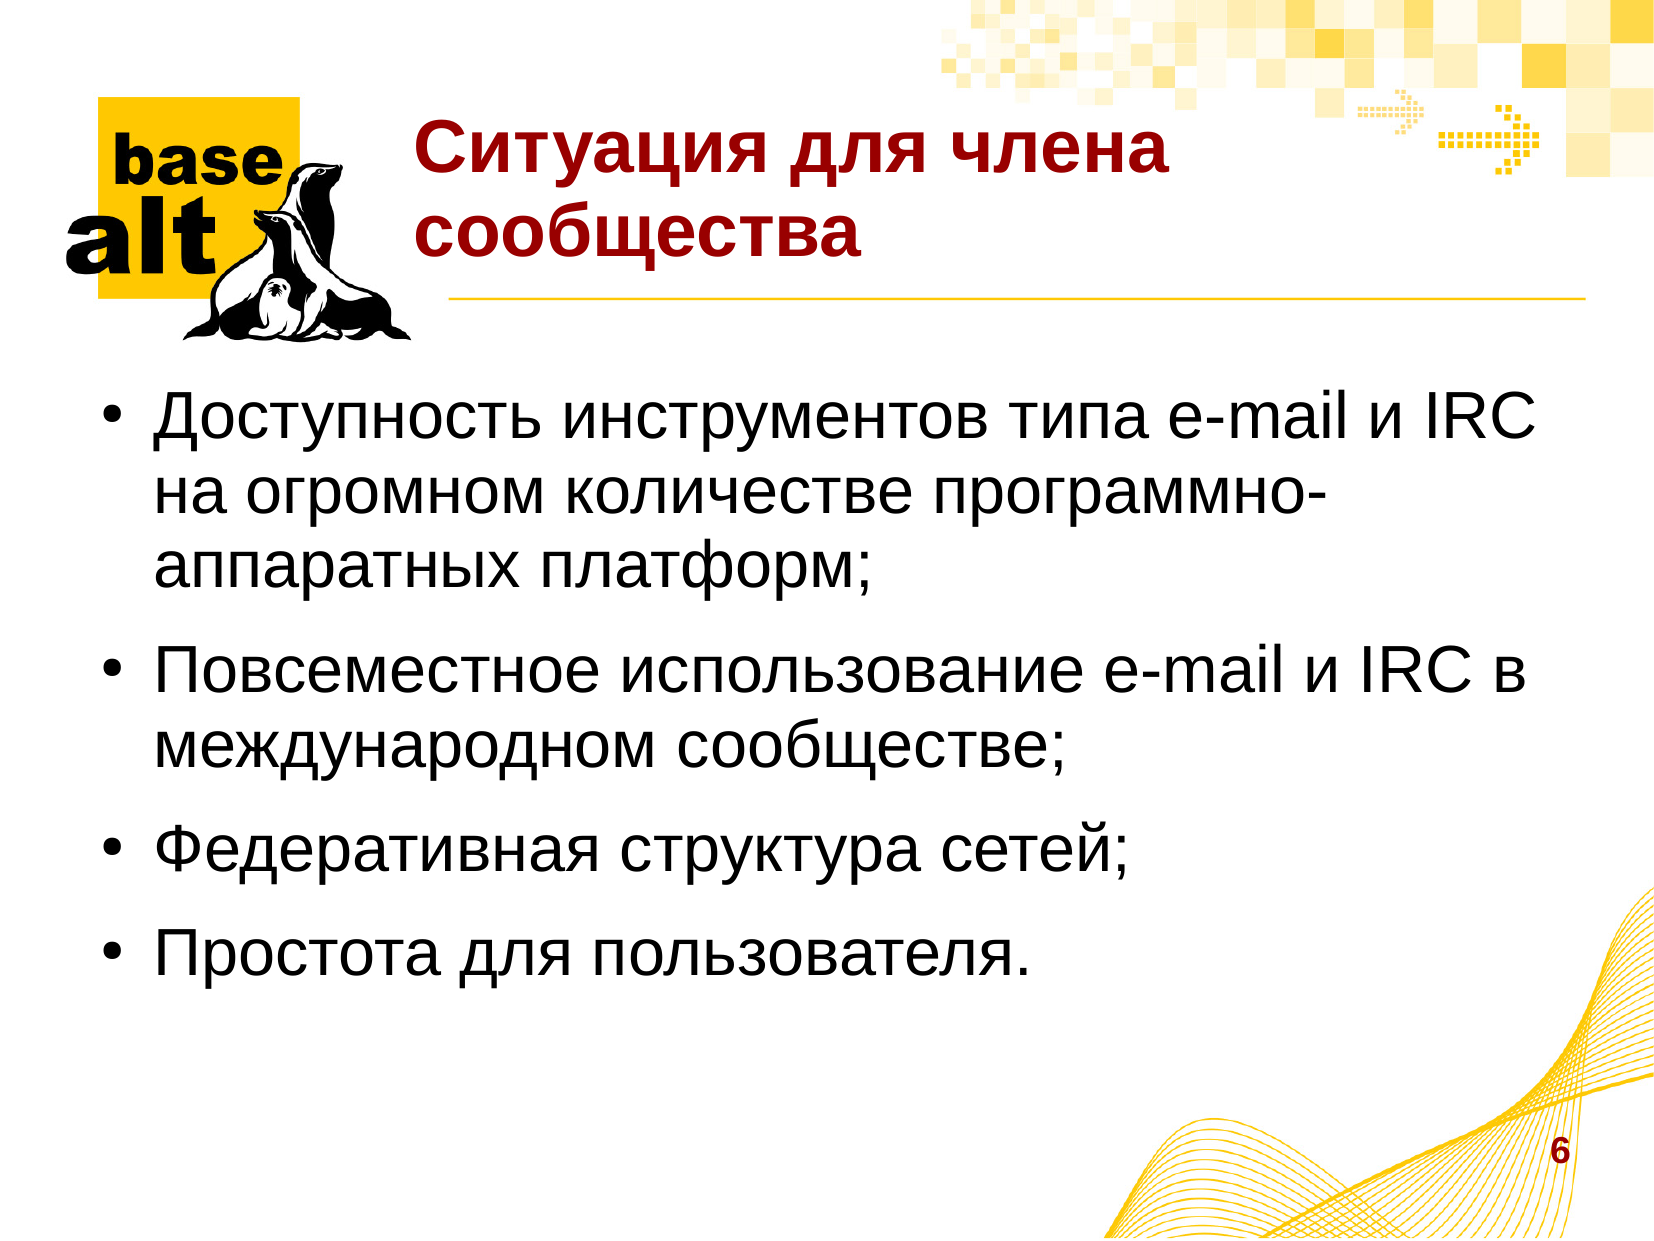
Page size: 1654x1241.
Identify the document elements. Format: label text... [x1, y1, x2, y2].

title Ситуация для члена сообщества [413, 82, 1571, 296]
list Доступность инструментов типа e-mail и IRC на огромном количестве программно-аппаратных платформ; Повсеместное использование e-mail и IRC в международном сообществе; Федеративная структура сетей; Простота для пользователя. [82, 377, 1571, 1010]
picture [0, 0, 1654, 1241]
